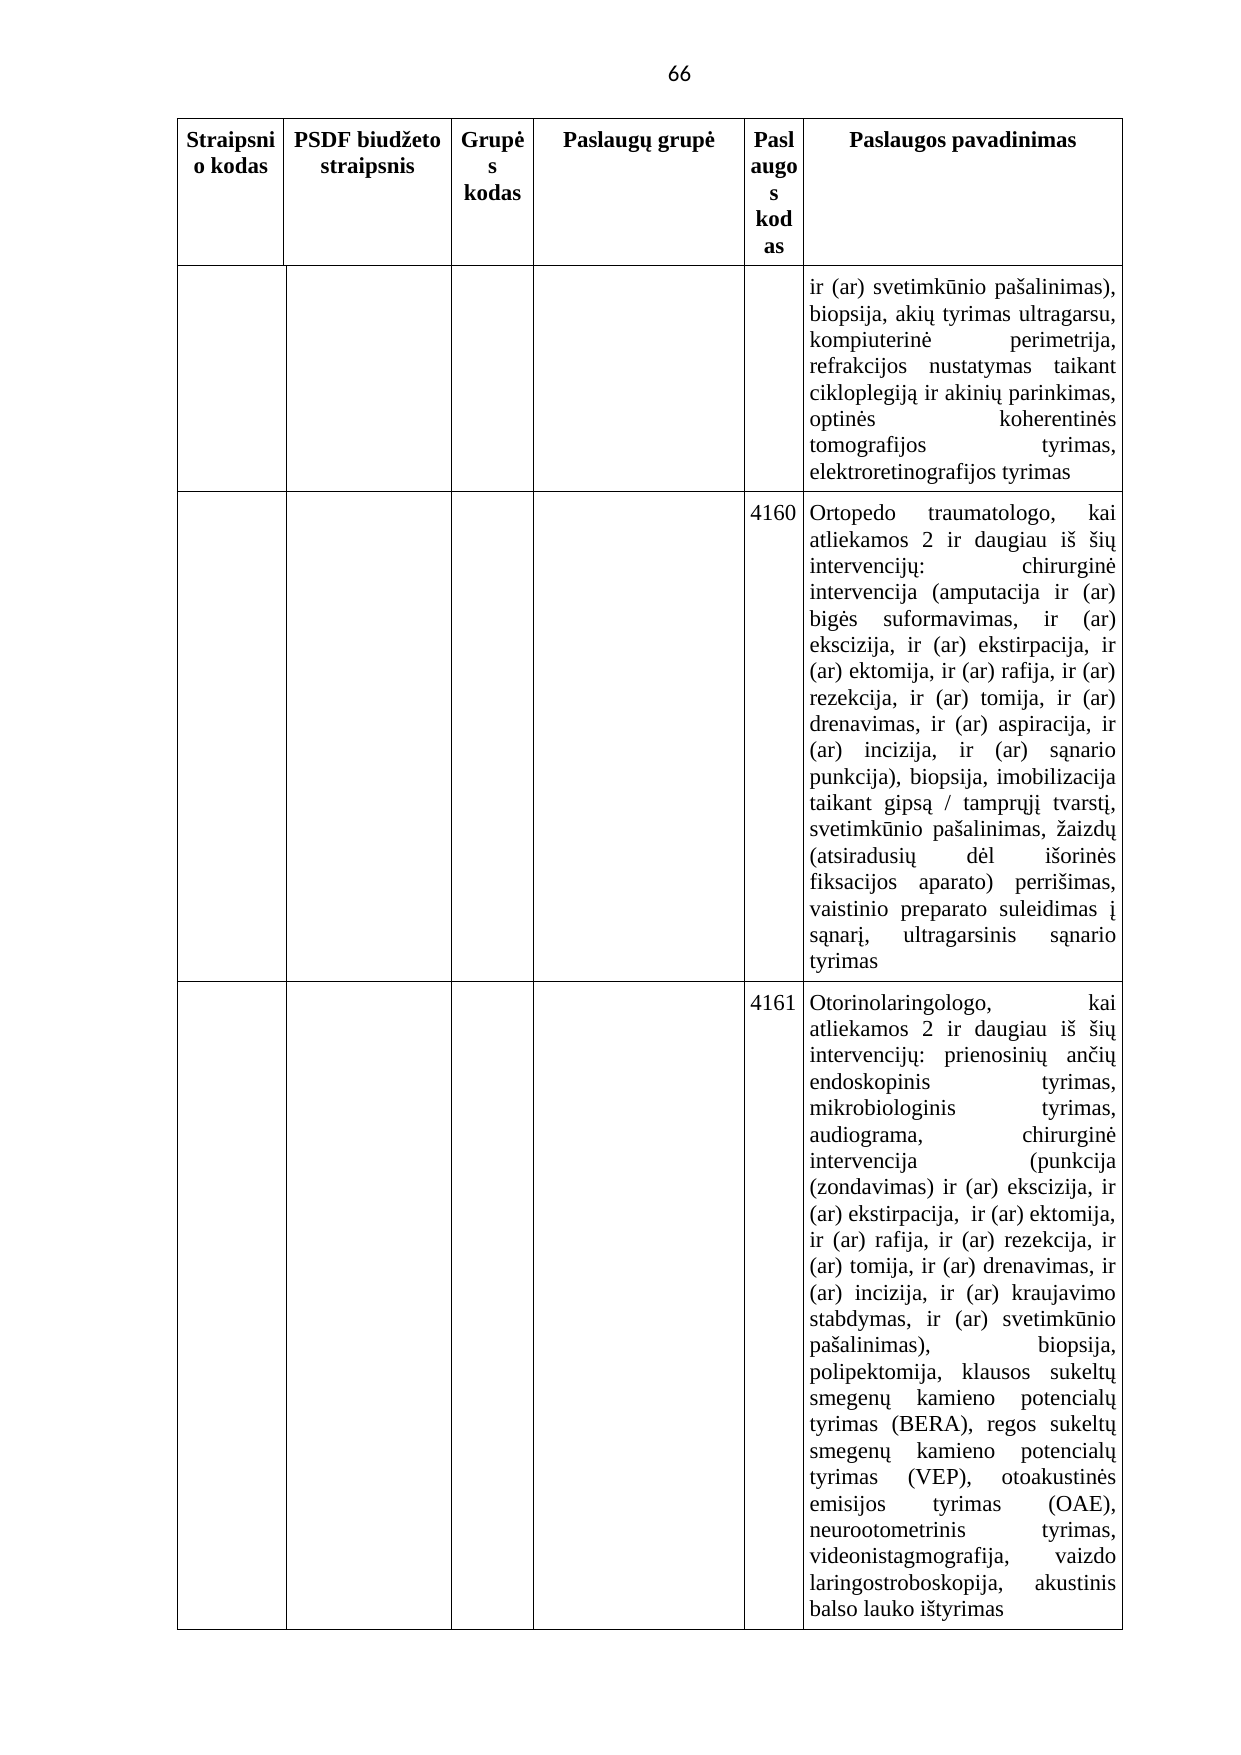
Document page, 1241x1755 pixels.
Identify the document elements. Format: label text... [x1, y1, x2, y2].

table_header Paslaugos kodas [745, 119, 803, 265]
table_header Paslaugos pavadinimas [804, 119, 1122, 265]
table_header PSDF biudžeto straipsnis [284, 119, 451, 265]
table_header Paslaugų grupė [534, 119, 744, 265]
table_cell [178, 492, 286, 981]
table_cell [534, 266, 744, 491]
table_cell [287, 982, 451, 1628]
table_cell [178, 982, 286, 1628]
table_cell Ortopedo traumatologo, kai atliekamos 2 ir daugiau iš šių intervencijų: chirurginė intervencija (amputacija ir (ar) bigės suformavimas, ir (ar) ekscizija, ir (ar) ekstirpacija, ir (ar) ektomija, ir (ar) rafija, ir (ar) rezekcija, ir (ar) tomija, ir (ar) drenavimas, ir (ar) aspiracija, ir (ar) incizija, ir (ar) sąnario punkcija), biopsija, imobilizacija taikant gipsą / tamprųjį tvarstį, svetimkūnio pašalinimas, žaizdų (atsiradusių dėl išorinės fiksacijos aparato) perrišimas, vaistinio preparato suleidimas į sąnarį, ultragarsinis sąnario tyrimas [804, 492, 1122, 981]
table_cell [534, 492, 744, 981]
table_cell [287, 492, 451, 981]
table_cell [452, 492, 533, 981]
table_cell 4161 [745, 982, 803, 1628]
table_cell ir (ar) svetimkūnio pašalinimas), biopsija, akių tyrimas ultragarsu, kompiuterinė perimetrija, refrakcijos nustatymas taikant cikloplegiją ir akinių parinkimas, optinės koherentinės tomografijos tyrimas, elektroretinografijos tyrimas [804, 266, 1122, 491]
table_header Grupės kodas [452, 119, 533, 265]
table_cell [534, 982, 744, 1628]
table_cell [745, 266, 803, 491]
table_header Straipsnio kodas [178, 119, 283, 265]
table_cell [452, 266, 533, 491]
table_cell Otorinolaringologo, kai atliekamos 2 ir daugiau iš šių intervencijų: prienosinių ančių endoskopinis tyrimas, mikrobiologinis tyrimas, audiograma, chirurginė intervencija (punkcija (zondavimas) ir (ar) ekscizija, ir (ar) ekstirpacija, ir (ar) ektomija, ir (ar) rafija, ir (ar) rezekcija, ir (ar) tomija, ir (ar) drenavimas, ir (ar) incizija, ir (ar) kraujavimo stabdymas, ir (ar) svetimkūnio pašalinimas), biopsija, polipektomija, klausos sukeltų smegenų kamieno potencialų tyrimas (BERA), regos sukeltų smegenų kamieno potencialų tyrimas (VEP), otoakustinės emisijos tyrimas (OAE), neurootometrinis tyrimas, videonistagmografija, vaizdo laringostroboskopija, akustinis balso lauko ištyrimas [804, 982, 1122, 1628]
table_cell [287, 266, 451, 491]
table_cell [452, 982, 533, 1628]
table_cell 4160 [745, 492, 803, 981]
table_cell [178, 266, 286, 491]
